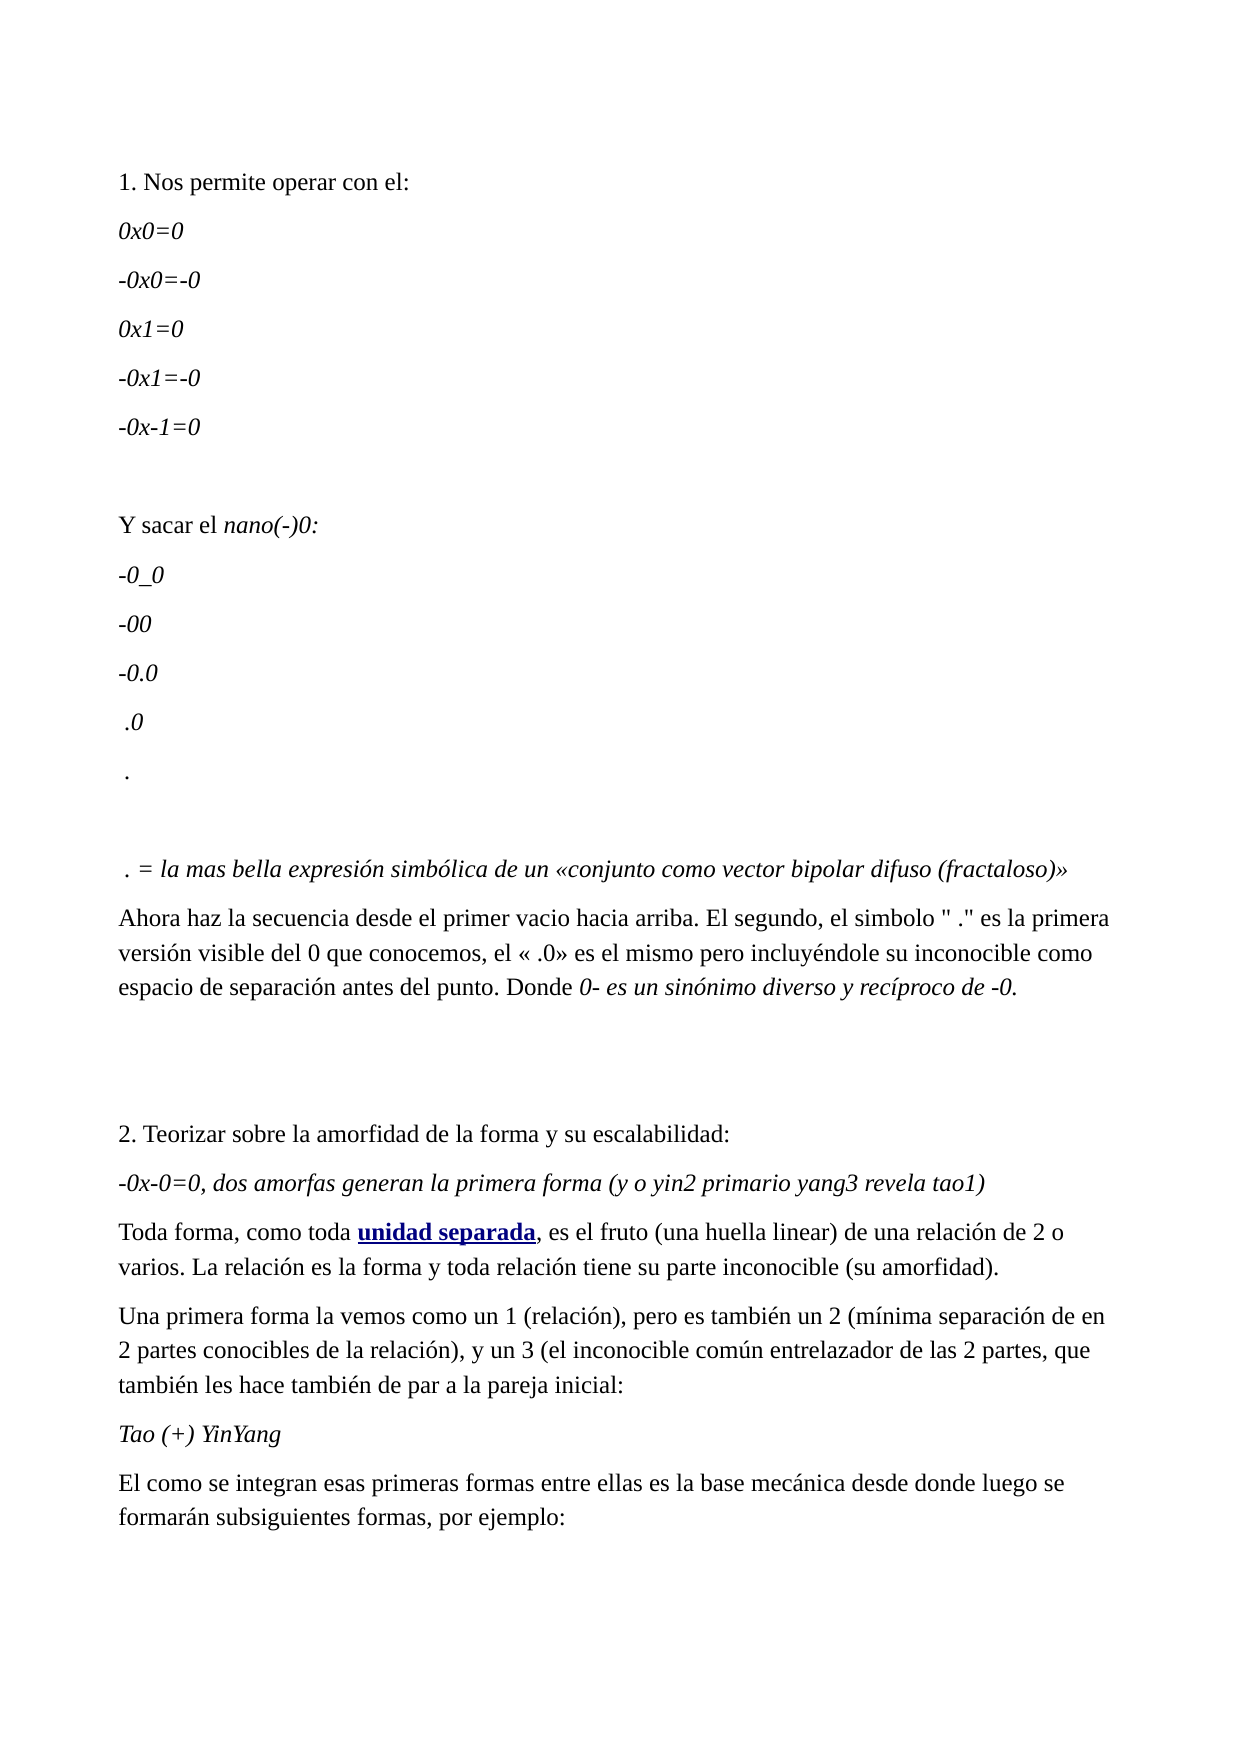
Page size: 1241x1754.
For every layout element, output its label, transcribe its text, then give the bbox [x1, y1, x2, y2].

text Ahora haz la secuencia desde el primer vacio hacia arriba. El segundo, el simbolo " ." es la primera versión visible del 0 que conocemos, el « .0» es el mismo pero incluyéndole su inconocible como espacio de separación antes del punto. Donde 0- es un sinónimo diverso y recíproco de -0. [118, 903, 1122, 1001]
text 1. Nos permite operar con el: [118, 167, 1122, 196]
text 2. Teorizar sobre la amorfidad de la forma y su escalabilidad: [118, 1119, 1122, 1148]
text Toda forma, como toda unidad separada, es el fruto (una huella linear) de una relación de 2 o varios. La relación es la forma y toda relación tiene su parte inconocible (su amorfidad). [118, 1217, 1122, 1281]
text Y sacar el nano(-)0: [118, 511, 1122, 539]
text .0 [118, 707, 1122, 736]
text 0x1=0 [118, 314, 1122, 343]
text 0x0=0 [118, 216, 1122, 245]
text El como se integran esas primeras formas entre ellas es la base mecánica desde donde luego se formarán subsiguientes formas, por ejemplo: [118, 1468, 1122, 1531]
text -0x0=-0 [118, 265, 1122, 294]
text . [118, 756, 1122, 785]
text Una primera forma la vemos como un 1 (relación), pero es también un 2 (mínima separación de en 2 partes conocibles de la relación), y un 3 (el inconocible común entrelazador de las 2 partes, que también les hace también de par a la pareja inicial: [118, 1301, 1122, 1399]
text . = la mas bella expresión simbólica de un «conjunto como vector bipolar difuso (fractaloso)» [118, 854, 1122, 883]
text -0x-1=0 [118, 412, 1122, 441]
text Tao (+) YinYang [118, 1419, 1122, 1448]
text -00 [118, 609, 1122, 637]
text -0x1=-0 [118, 363, 1122, 392]
text -0x-0=0, dos amorfas generan la primera forma (y o yin2 primario yang3 revela tao1) [118, 1168, 1122, 1197]
text -0_0 [118, 560, 1122, 588]
text -0.0 [118, 658, 1122, 687]
